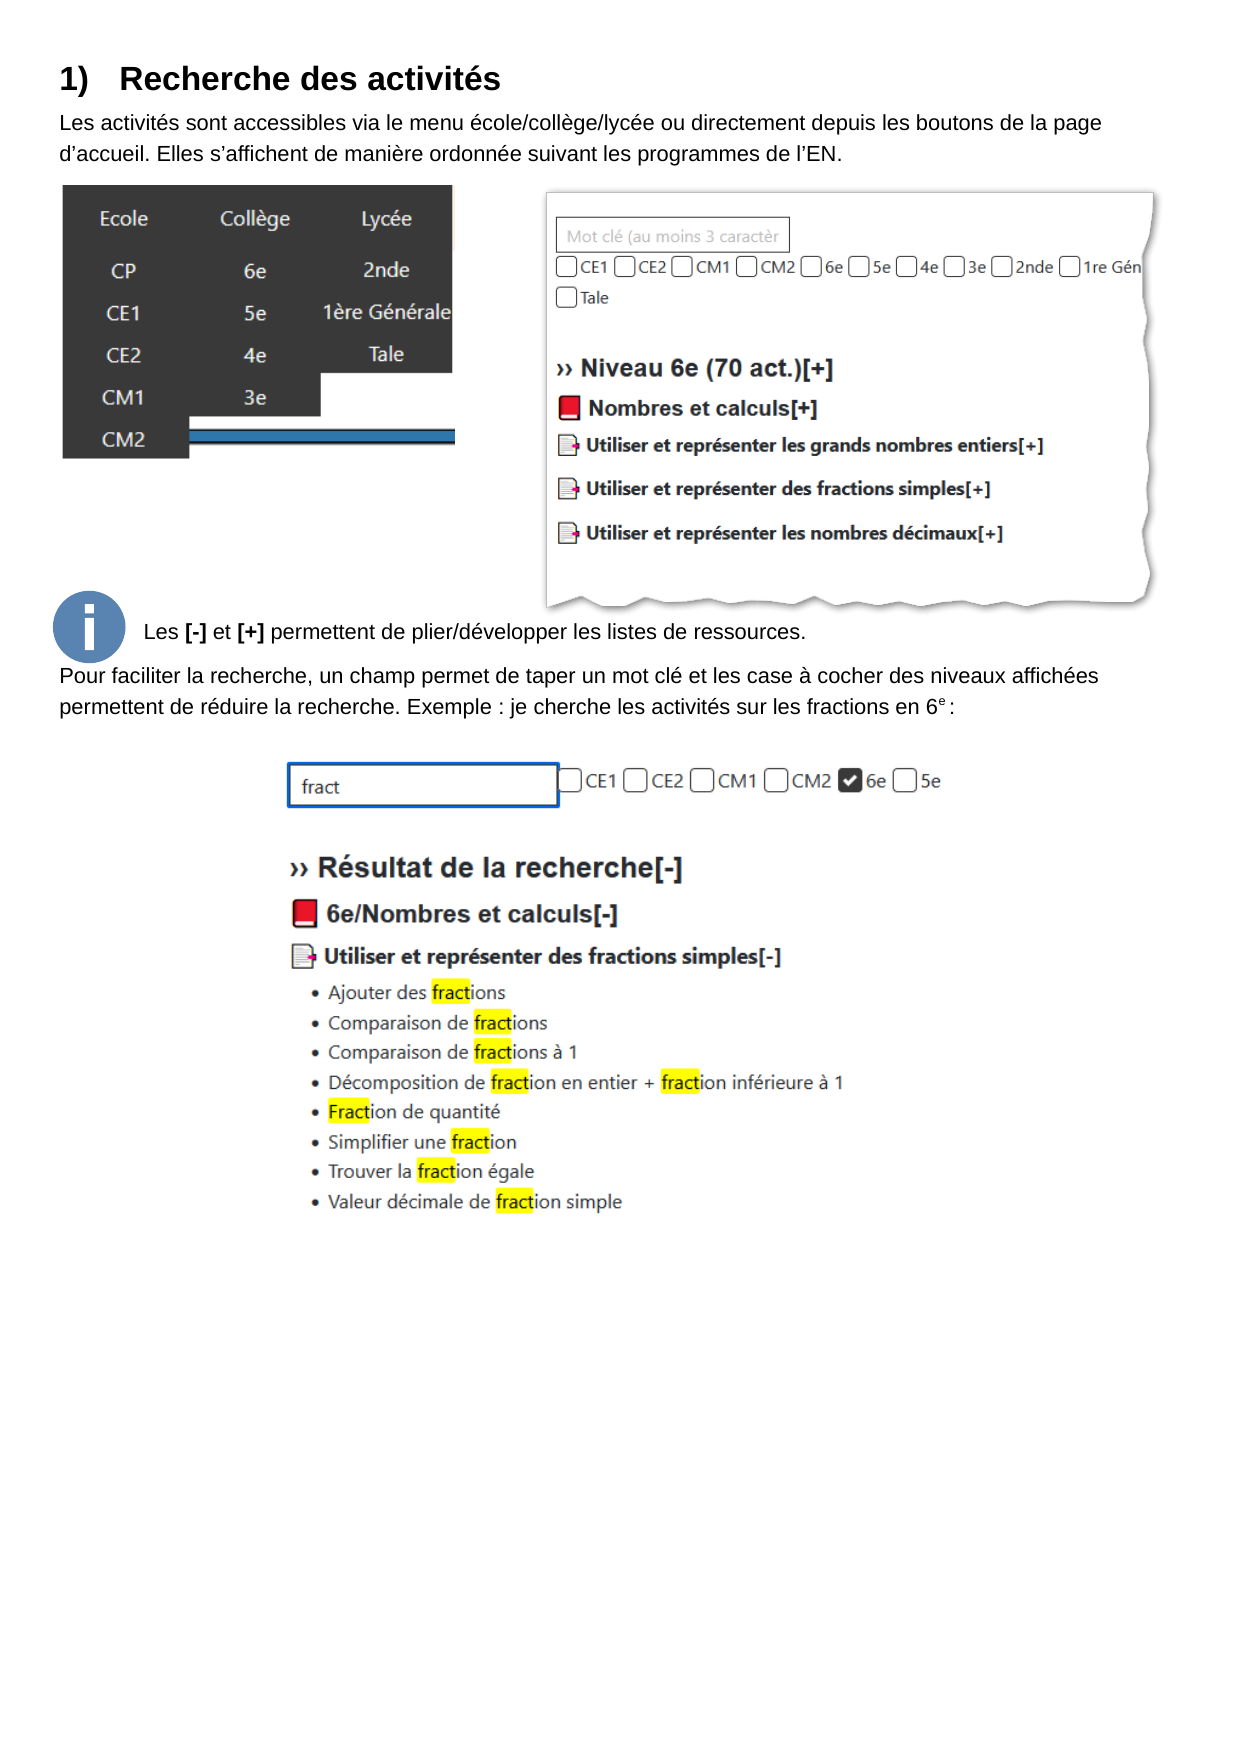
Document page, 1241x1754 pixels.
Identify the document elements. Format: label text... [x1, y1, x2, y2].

text Pour faciliter la recherche, un champ permet de taper un mot clé et les case à cocher des niveaux affichées permettent de réduire la recherche. Exemple : je cherche les activités sur les fractions en 6e : [59, 663, 1181, 719]
picture [62, 185, 455, 460]
subtitle Recherche des activités [59, 59, 1181, 98]
picture [270, 745, 945, 1223]
text Les activités sont accessibles via le menu école/collège/lycée ou directement depuis les boutons de la page d’accueil. Elles s’affichent de manière ordonnée suivant les programmes de l’EN. [59, 110, 1181, 166]
picture [539, 185, 1164, 619]
text Les [-] et [+] permettent de plier/développer les listes de ressources. [59, 619, 1181, 644]
